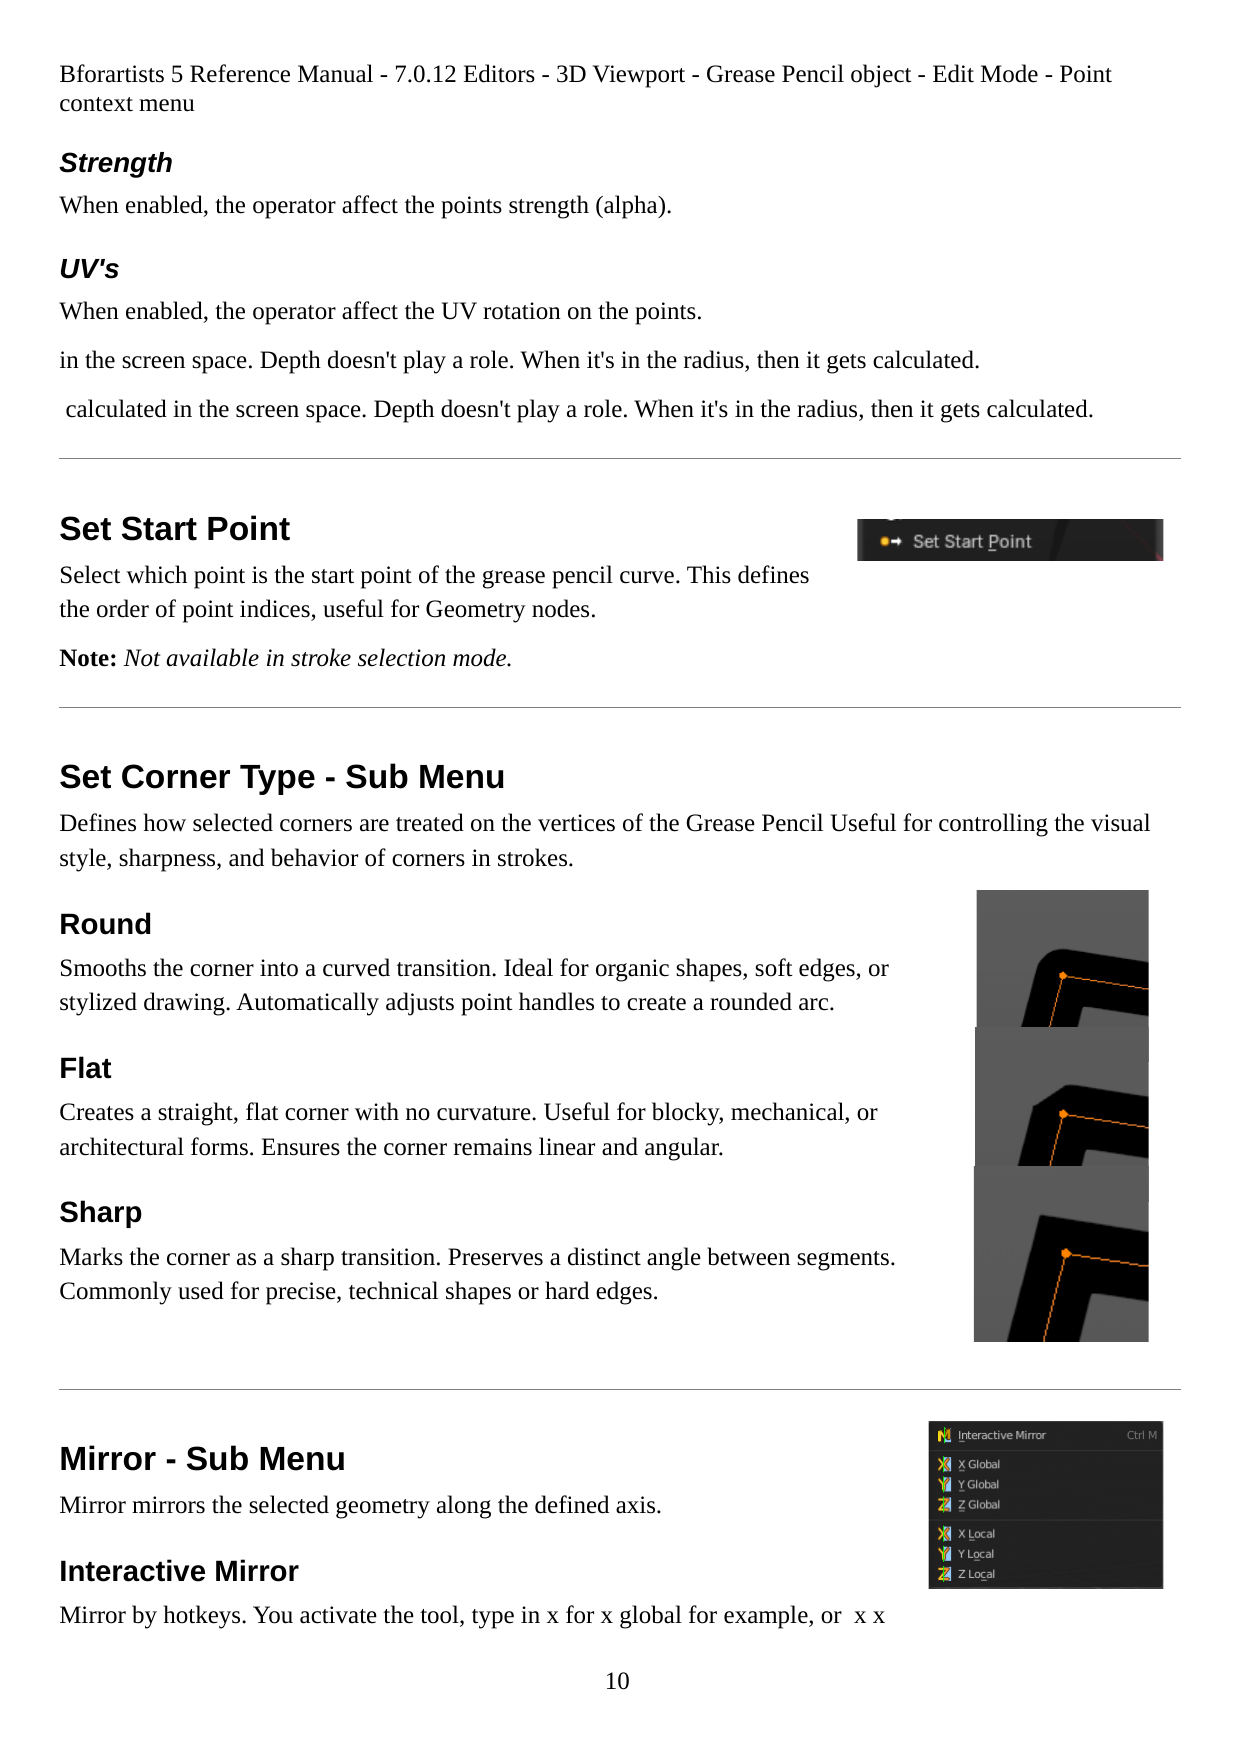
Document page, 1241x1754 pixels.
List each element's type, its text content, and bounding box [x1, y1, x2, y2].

subtitle [1164, 1439, 1181, 1478]
subtitle [1149, 1051, 1181, 1085]
text Note: Not available in stroke selection mode. [59, 643, 1181, 672]
subtitle Strength [59, 146, 1181, 178]
subtitle Sharp [59, 1195, 973, 1229]
picture [857, 519, 1164, 561]
text Creates a straight, flat corner with no curvature. Useful for blocky, mechanical, or architectural forms. Ensures the corner remains linear and angular. [59, 1097, 975, 1160]
text When enabled, the operator affect the UV rotation on the points. [59, 296, 1181, 325]
subtitle Set Start Point [59, 508, 1181, 547]
subtitle Interactive Mirror [59, 1554, 928, 1588]
text in the screen space. Depth doesn't play a role. When it's in the radius, then it gets calculated. [59, 345, 1181, 374]
picture [928, 1421, 1164, 1589]
subtitle Round [59, 907, 976, 940]
subtitle [1149, 1195, 1181, 1229]
text calculated in the screen space. Depth doesn't play a role. When it's in the radius, then it gets calculated. [59, 394, 1181, 423]
subtitle Mirror - Sub Menu [59, 1439, 928, 1478]
subtitle [1149, 907, 1181, 940]
picture [973, 890, 1149, 1342]
subtitle UV's [59, 252, 1181, 284]
subtitle Set Corner Type - Sub Menu [59, 757, 1181, 796]
text Mirror by hotkeys. You activate the tool, type in x for x global for example, or x x [59, 1600, 1181, 1629]
subtitle [1164, 1554, 1181, 1588]
text Mirror mirrors the selected geometry along the defined axis. [59, 1490, 928, 1519]
text Smooths the corner into a curved transition. Ideal for organic shapes, soft edges, or stylized drawing. Automatically adjusts point handles to create a rounded arc. [59, 953, 976, 1016]
text Select which point is the start point of the grease pencil curve. This defines the order of point indices, useful for Geometry nodes. [59, 560, 1181, 623]
text Marks the corner as a sharp transition. Preserves a distinct angle between segments. Commonly used for precise, technical shapes or hard edges. [59, 1242, 973, 1305]
text Defines how selected corners are treated on the vertices of the Grease Pencil Useful for controlling the visual style, sharpness, and behavior of corners in strokes. [59, 808, 1181, 872]
text When enabled, the operator affect the points strength (alpha). [59, 190, 1181, 219]
subtitle Flat [59, 1051, 975, 1085]
